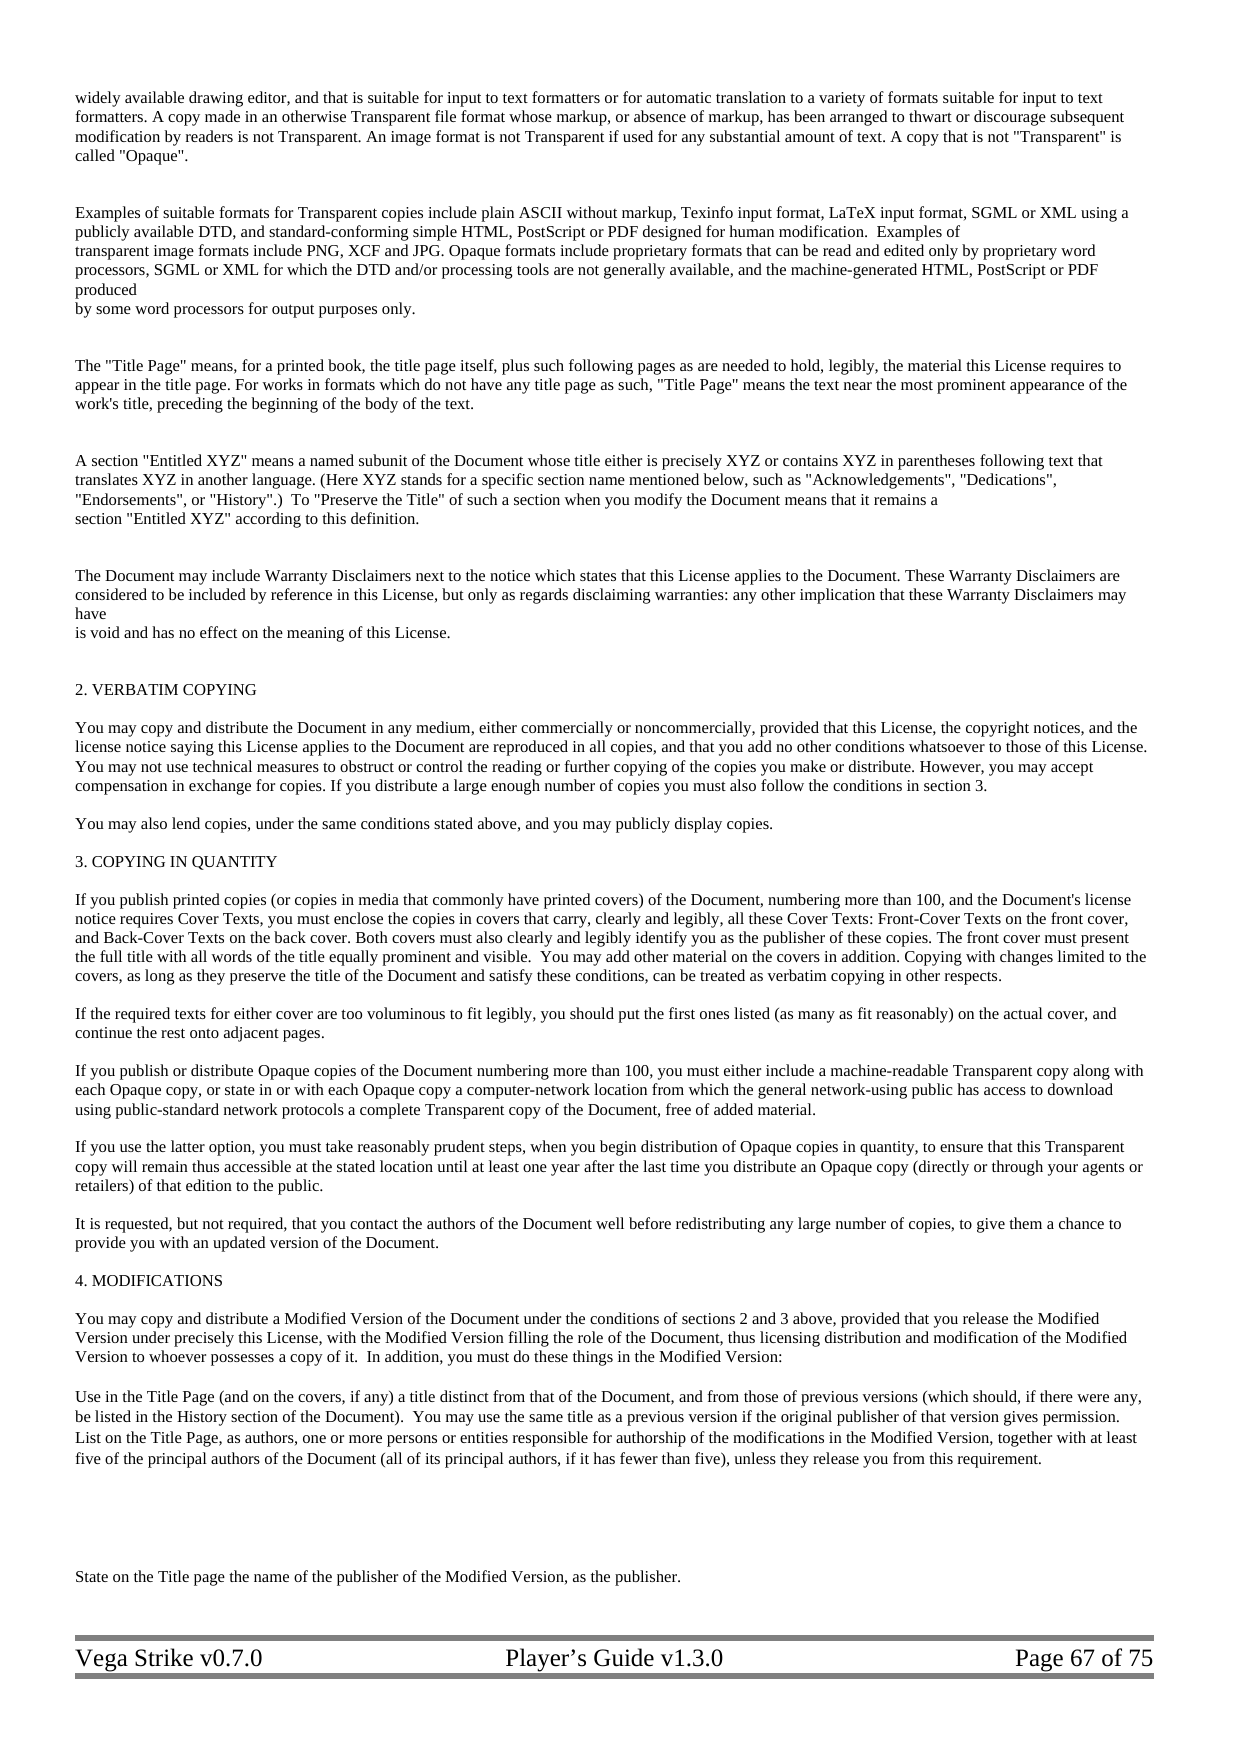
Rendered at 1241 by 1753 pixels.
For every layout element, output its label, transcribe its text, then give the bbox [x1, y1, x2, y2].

text The "Title Page" means, for a printed book, the title page itself, plus such following pages as are needed to hold, legibly, the material this License requires to appear in the title page. For works in formats which do not have any title page as such, "Title Page" means the text near the most prominent appearance of the work's title, preceding the beginning of the body of the text. [75, 356, 1148, 432]
text State on the Title page the name of the publisher of the Modified Version, as the publisher. [75, 1566, 1154, 1586]
text A section "Entitled XYZ" means a named subunit of the Document whose title either is precisely XYZ or contains XYZ in parentheses following text that translates XYZ in another language. (Here XYZ stands for a specific section name mentioned below, such as "Acknowledgements", "Dedications", "Endorsements", or "History".) To "Preserve the Title" of such a section when you modify the Document means that it remains a section "Entitled XYZ" according to this definition. [75, 451, 1154, 547]
text widely available drawing editor, and that is suitable for input to text formatters or for automatic translation to a variety of formats suitable for input to text formatters. A copy made in an otherwise Transparent file format whose markup, or absence of markup, has been arranged to thwart or discourage subsequent modification by readers is not Transparent. An image format is not Transparent if used for any substantial amount of text. A copy that is not "Transparent" is called "Opaque". [75, 88, 1154, 184]
text Use in the Title Page (and on the covers, if any) a title distinct from that of the Document, and from those of previous versions (which should, if there were any, be listed in the History section of the Document). You may use the same title as a previous version if the original publisher of that version gives permission. List on the Title Page, as authors, one or more persons or entities responsible for authorship of the modifications in the Modified Version, together with at least five of the principal authors of the Document (all of its principal authors, if it has fewer than five), unless they release you from this requirement. [75, 1385, 1154, 1468]
text You may copy and distribute the Document in any medium, either commercially or noncommercially, provided that this License, the copyright notices, and the license notice saying this License applies to the Document are reproduced in all copies, and that you add no other conditions whatsoever to those of this License. You may not use technical measures to obstruct or control the reading or further copying of the copies you make or distribute. However, you may accept compensation in exchange for copies. If you distribute a large enough number of copies you must also follow the conditions in section 3. [75, 718, 1154, 795]
text If you publish printed copies (or copies in media that commonly have printed covers) of the Document, numbering more than 100, and the Document's license notice requires Cover Texts, you must enclose the copies in covers that carry, clearly and legibly, all these Cover Texts: Front-Cover Texts on the front cover, and Back-Cover Texts on the back cover. Both covers must also clearly and legibly identify you as the publisher of these copies. The front cover must present the full title with all words of the title equally prominent and visible. You may add other material on the covers in addition. Copying with changes limited to the covers, as long as they preserve the title of the Document and satisfy these conditions, can be treated as verbatim copying in other respects. [75, 889, 1154, 985]
text If the required texts for either cover are too voluminous to fit legibly, you should put the first ones listed (as many as fit reasonably) on the actual cover, and continue the rest onto adjacent pages. [75, 1004, 1154, 1042]
text Examples of suitable formats for Transparent copies include plain ASCII without markup, Texinfo input format, LaTeX input format, SGML or XML using a publicly available DTD, and standard-conforming simple HTML, PostScript or PDF designed for human modification. Examples of transparent image formats include PNG, XCF and JPG. Opaque formats include proprietary formats that can be read and edited only by proprietary word processors, SGML or XML for which the DTD and/or processing tools are not generally available, and the machine-generated HTML, PostScript or PDF produced by some word processors for output purposes only. [75, 203, 1154, 337]
text If you publish or distribute Opaque copies of the Document numbering more than 100, you must either include a machine-readable Transparent copy along with each Opaque copy, or state in or with each Opaque copy a computer-network location from which the general network-using public has access to download using public-standard network protocols a complete Transparent copy of the Document, free of added material. [75, 1061, 1154, 1118]
text 4. MODIFICATIONS [75, 1271, 1154, 1290]
text 3. COPYING IN QUANTITY [75, 851, 1154, 871]
text The Document may include Warranty Disclaimers next to the notice which states that this License applies to the Document. These Warranty Disclaimers are considered to be included by reference in this License, but only as regards disclaiming warranties: any other implication that these Warranty Disclaimers may have is void and has no effect on the meaning of this License. [75, 566, 1154, 661]
text You may also lend copies, under the same conditions stated above, and you may publicly display copies. [75, 813, 1154, 833]
text 2. VERBATIM COPYING [75, 680, 1154, 699]
text It is requested, but not required, that you contact the authors of the Document well before redistributing any large number of copies, to give them a chance to provide you with an updated version of the Document. [75, 1213, 1148, 1252]
text You may copy and distribute a Modified Version of the Document under the conditions of sections 2 and 3 above, provided that you release the Modified Version under precisely this License, with the Modified Version filling the role of the Document, thus licensing distribution and modification of the Modified Version to whoever possesses a copy of it. In addition, you must do these things in the Modified Version: [75, 1308, 1154, 1366]
text If you use the latter option, you must take reasonably prudent steps, when you begin distribution of Opaque copies in quantity, to ensure that this Transparent copy will remain thus accessible at the stated location until at least one year after the last time you distribute an Opaque copy (directly or through your agents or retailers) of that edition to the public. [75, 1137, 1154, 1195]
